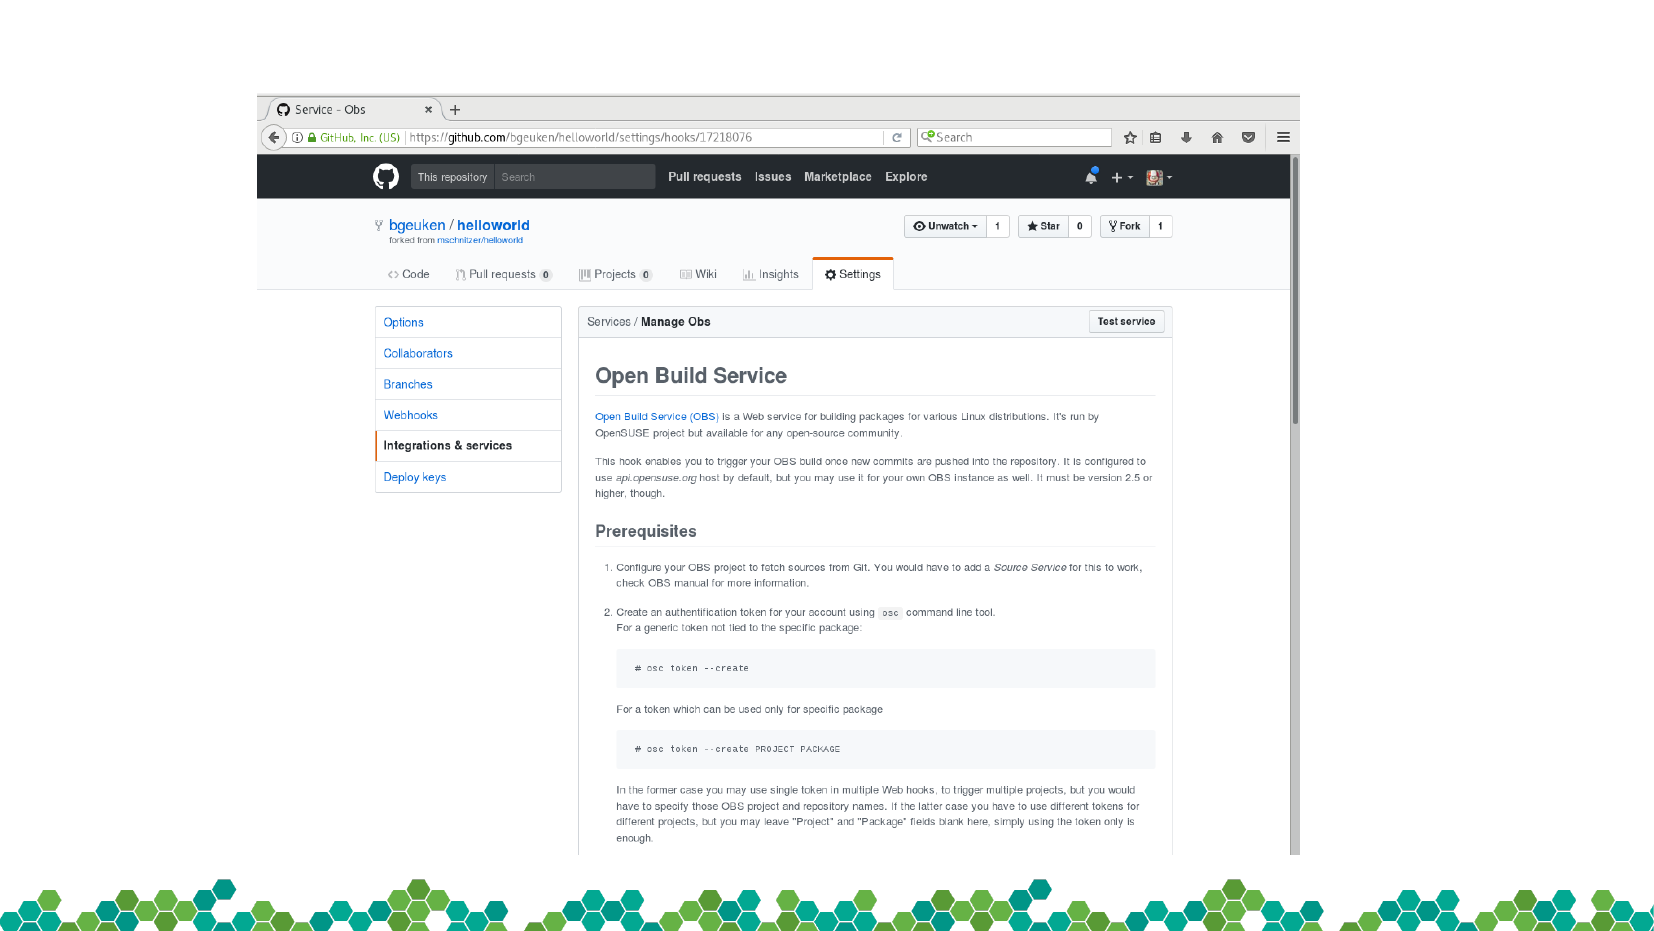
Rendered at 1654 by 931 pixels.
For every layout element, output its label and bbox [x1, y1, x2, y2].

picture [0, 871, 1654, 931]
picture [257, 93, 1300, 855]
